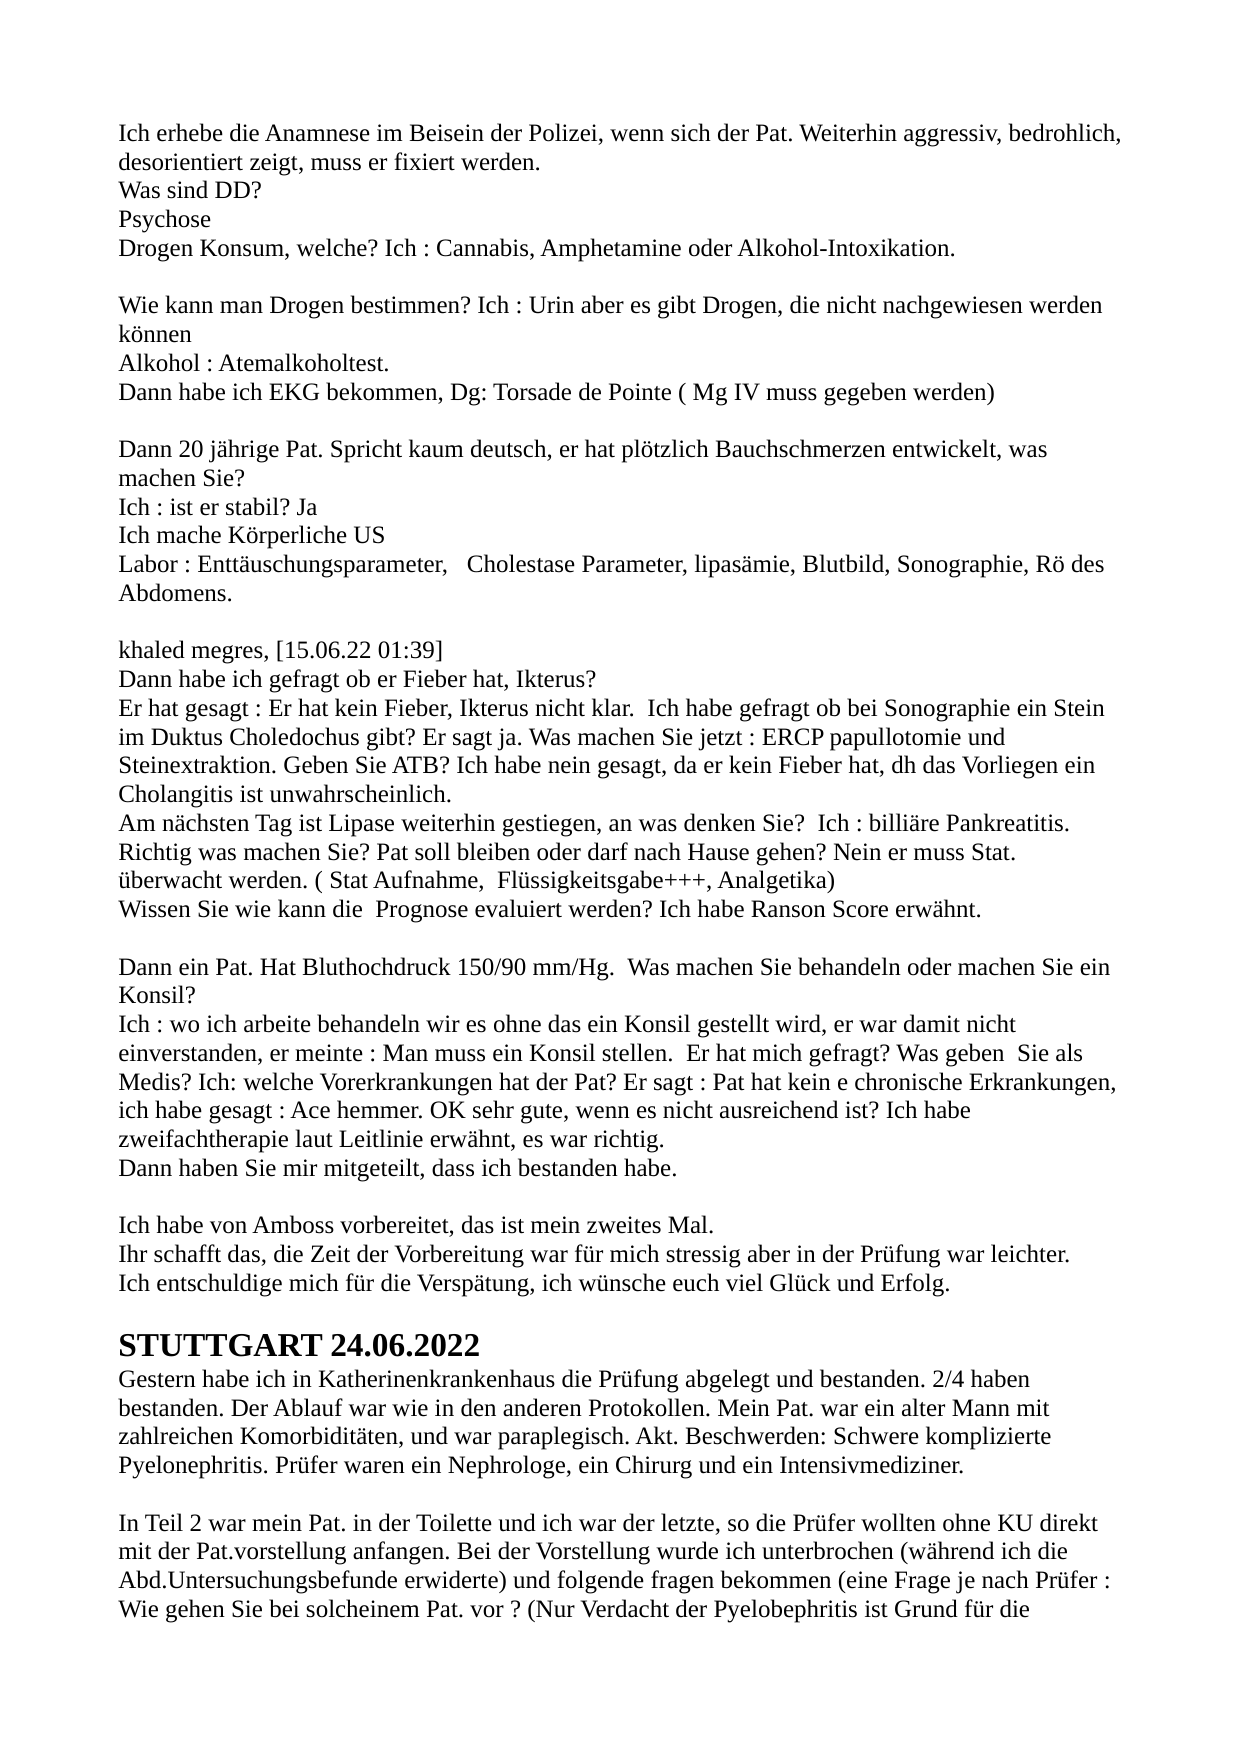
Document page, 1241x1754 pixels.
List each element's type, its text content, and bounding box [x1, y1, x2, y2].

text Ich entschuldige mich für die Verspätung, ich wünsche euch viel Glück und Erfolg. [118, 1268, 1122, 1297]
text Labor : Enttäuschungsparameter, Cholestase Parameter, lipasämie, Blutbild, Sonographie, Rö des Abdomens. [118, 549, 1122, 607]
text Wie kann man Drogen bestimmen? Ich : Urin aber es gibt Drogen, die nicht nachgewiesen werden können [118, 291, 1122, 348]
text khaled megres, [15.06.22 01:39] [118, 636, 1122, 664]
text Ich mache Körperliche US [118, 521, 1122, 549]
text In Teil 2 war mein Pat. in der Toilette und ich war der letzte, so die Prüfer wollten ohne KU direkt mit der Pat.vorstellung anfangen. Bei der Vorstellung wurde ich unterbrochen (während ich die Abd.Untersuchungsbefunde erwiderte) und folgende fragen bekommen (eine Frage je nach Prüfer : Wie gehen Sie bei solcheinem Pat. vor ? (Nur Verdacht der Pyelobephritis ist Grund für die [118, 1508, 1122, 1623]
text Ich : ist er stabil? Ja [118, 492, 1122, 521]
text Wissen Sie wie kann die Prognose evaluiert werden? Ich habe Ranson Score erwähnt. [118, 894, 1122, 923]
text Dann 20 jährige Pat. Spricht kaum deutsch, er hat plötzlich Bauchschmerzen entwickelt, was machen Sie? [118, 434, 1122, 492]
text Ich : wo ich arbeite behandeln wir es ohne das ein Konsil gestellt wird, er war damit nicht einverstanden, er meinte : Man muss ein Konsil stellen. Er hat mich gefragt? Was geben Sie als Medis? Ich: welche Vorerkrankungen hat der Pat? Er sagt : Pat hat kein e chronische Erkrankungen, ich habe gesagt : Ace hemmer. OK sehr gute, wenn es nicht ausreichend ist? Ich habe zweifachtherapie laut Leitlinie erwähnt, es war richtig. [118, 1009, 1122, 1153]
text Ich erhebe die Anamnese im Beisein der Polizei, wenn sich der Pat. Weiterhin aggressiv, bedrohlich, desorientiert zeigt, muss er fixiert werden. [118, 118, 1122, 176]
text STUTTGART 24.06.2022 [118, 1326, 1122, 1364]
text Dann ein Pat. Hat Bluthochdruck 150/90 mm/Hg. Was machen Sie behandeln oder machen Sie ein Konsil? [118, 952, 1122, 1009]
text Alkohol : Atemalkoholtest. [118, 348, 1122, 377]
text Ihr schafft das, die Zeit der Vorbereitung war für mich stressig aber in der Prüfung war leichter. [118, 1239, 1122, 1268]
text Am nächsten Tag ist Lipase weiterhin gestiegen, an was denken Sie? Ich : billiäre Pankreatitis. Richtig was machen Sie? Pat soll bleiben oder darf nach Hause gehen? Nein er muss Stat. überwacht werden. ( Stat Aufnahme, Flüssigkeitsgabe+++, Analgetika) [118, 808, 1122, 894]
text Er hat gesagt : Er hat kein Fieber, Ikterus nicht klar. Ich habe gefragt ob bei Sonographie ein Stein im Duktus Choledochus gibt? Er sagt ja. Was machen Sie jetzt : ERCP papullotomie und Steinextraktion. Geben Sie ATB? Ich habe nein gesagt, da er kein Fieber hat, dh das Vorliegen ein Cholangitis ist unwahrscheinlich. [118, 693, 1122, 808]
text Gestern habe ich in Katherinenkrankenhaus die Prüfung abgelegt und bestanden. 2/4 haben bestanden. Der Ablauf war wie in den anderen Protokollen. Mein Pat. war ein alter Mann mit zahlreichen Komorbiditäten, und war paraplegisch. Akt. Beschwerden: Schwere komplizierte Pyelonephritis. Prüfer waren ein Nephrologe, ein Chirurg und ein Intensivmediziner. [118, 1364, 1122, 1479]
text Was sind DD? [118, 176, 1122, 204]
text Dann haben Sie mir mitgeteilt, dass ich bestanden habe. [118, 1153, 1122, 1182]
text Ich habe von Amboss vorbereitet, das ist mein zweites Mal. [118, 1211, 1122, 1239]
text Drogen Konsum, welche? Ich : Cannabis, Amphetamine oder Alkohol-Intoxikation. [118, 233, 1122, 262]
text Psychose [118, 204, 1122, 233]
text Dann habe ich gefragt ob er Fieber hat, Ikterus? [118, 664, 1122, 693]
text Dann habe ich EKG bekommen, Dg: Torsade de Pointe ( Mg IV muss gegeben werden) [118, 377, 1122, 406]
